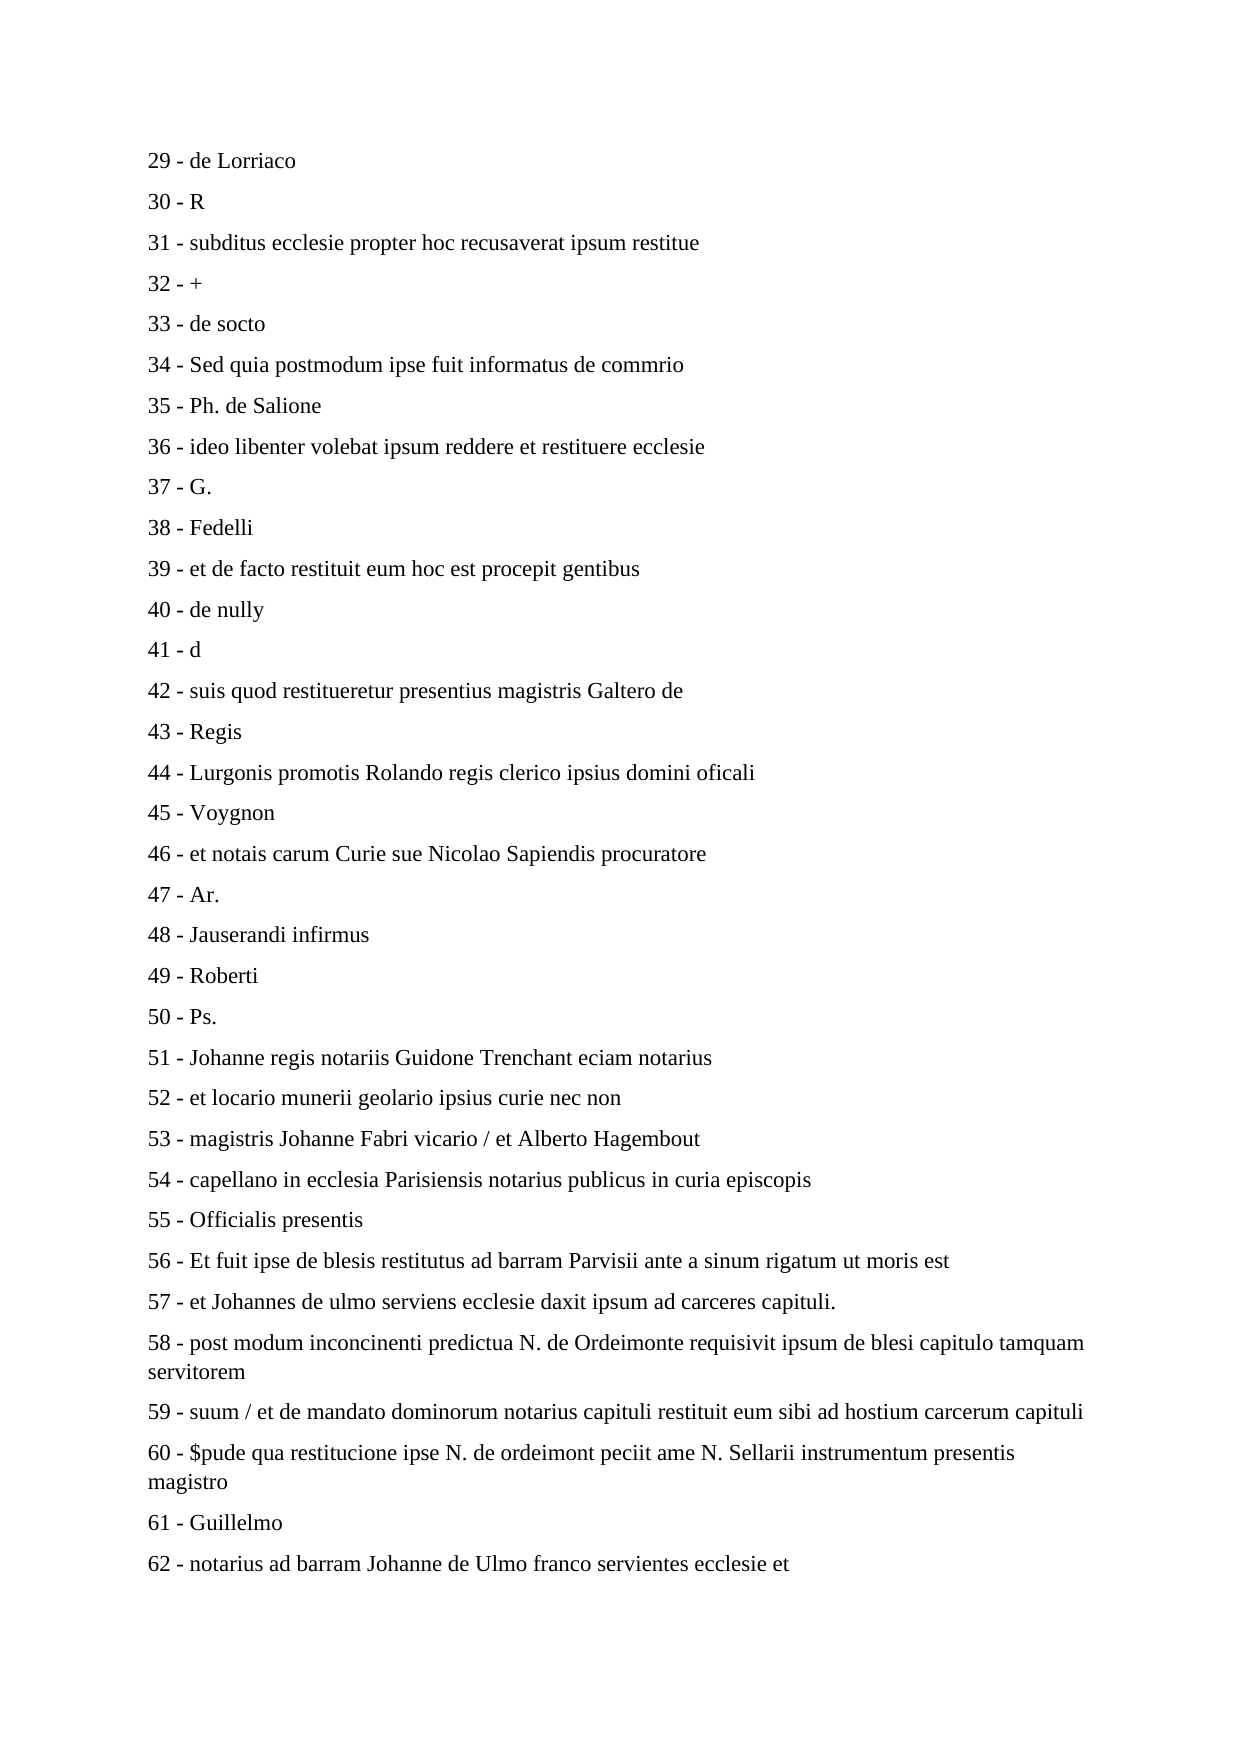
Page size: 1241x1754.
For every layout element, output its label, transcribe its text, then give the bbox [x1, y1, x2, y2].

text 54 - capellano in ecclesia Parisiensis notarius publicus in curia episcopis [148, 1166, 1093, 1192]
text 50 - Ps. [148, 1003, 1093, 1029]
text 35 - Ph. de Salione [148, 392, 1093, 418]
text 34 - Sed quia postmodum ipse fuit informatus de commrio [148, 351, 1093, 378]
text 52 - et locario munerii geolario ipsius curie nec non [148, 1084, 1093, 1111]
text 30 - R [148, 188, 1093, 215]
text 55 - Officialis presentis [148, 1207, 1093, 1233]
text 57 - et Johannes de ulmo serviens ecclesie daxit ipsum ad carceres capituli. [148, 1288, 1093, 1314]
text 59 - suum / et de mandato dominorum notarius capituli restituit eum sibi ad hostium carcerum capituli [148, 1398, 1093, 1425]
text 31 - subditus ecclesie propter hoc recusaverat ipsum restitue [148, 229, 1093, 255]
text 49 - Roberti [148, 962, 1093, 988]
text 51 - Johanne regis notariis Guidone Trenchant eciam notarius [148, 1044, 1093, 1070]
text 60 - $pude qua restitucione ipse N. de ordeimont peciit ame N. Sellarii instrumentum presentis magistro [148, 1439, 1093, 1494]
text 46 - et notais carum Curie sue Nicolao Sapiendis procuratore [148, 840, 1093, 866]
text 45 - Voygnon [148, 799, 1093, 826]
text 58 - post modum inconcinenti predictua N. de Ordeimonte requisivit ipsum de blesi capitulo tamquam servitorem [148, 1329, 1093, 1384]
text 61 - Guillelmo [148, 1509, 1093, 1535]
text 37 - G. [148, 473, 1093, 500]
text 39 - et de facto restituit eum hoc est procepit gentibus [148, 555, 1093, 581]
text 56 - Et fuit ipse de blesis restitutus ad barram Parvisii ante a sinum rigatum ut moris est [148, 1247, 1093, 1274]
text 40 - de nully [148, 596, 1093, 622]
text 53 - magistris Johanne Fabri vicario / et Alberto Hagembout [148, 1125, 1093, 1151]
text 43 - Regis [148, 718, 1093, 744]
text 32 - + [148, 270, 1093, 296]
text 44 - Lurgonis promotis Rolando regis clerico ipsius domini oficali [148, 758, 1093, 785]
text 29 - de Lorriaco [148, 148, 1093, 174]
text 47 - Ar. [148, 881, 1093, 907]
text 41 - d [148, 636, 1093, 663]
text 42 - suis quod restitueretur presentius magistris Galtero de [148, 677, 1093, 703]
text 48 - Jauserandi infirmus [148, 921, 1093, 948]
text 38 - Fedelli [148, 514, 1093, 541]
text 62 - notarius ad barram Johanne de Ulmo franco servientes ecclesie et [148, 1549, 1093, 1576]
text 33 - de socto [148, 311, 1093, 337]
text 36 - ideo libenter volebat ipsum reddere et restituere ecclesie [148, 433, 1093, 459]
